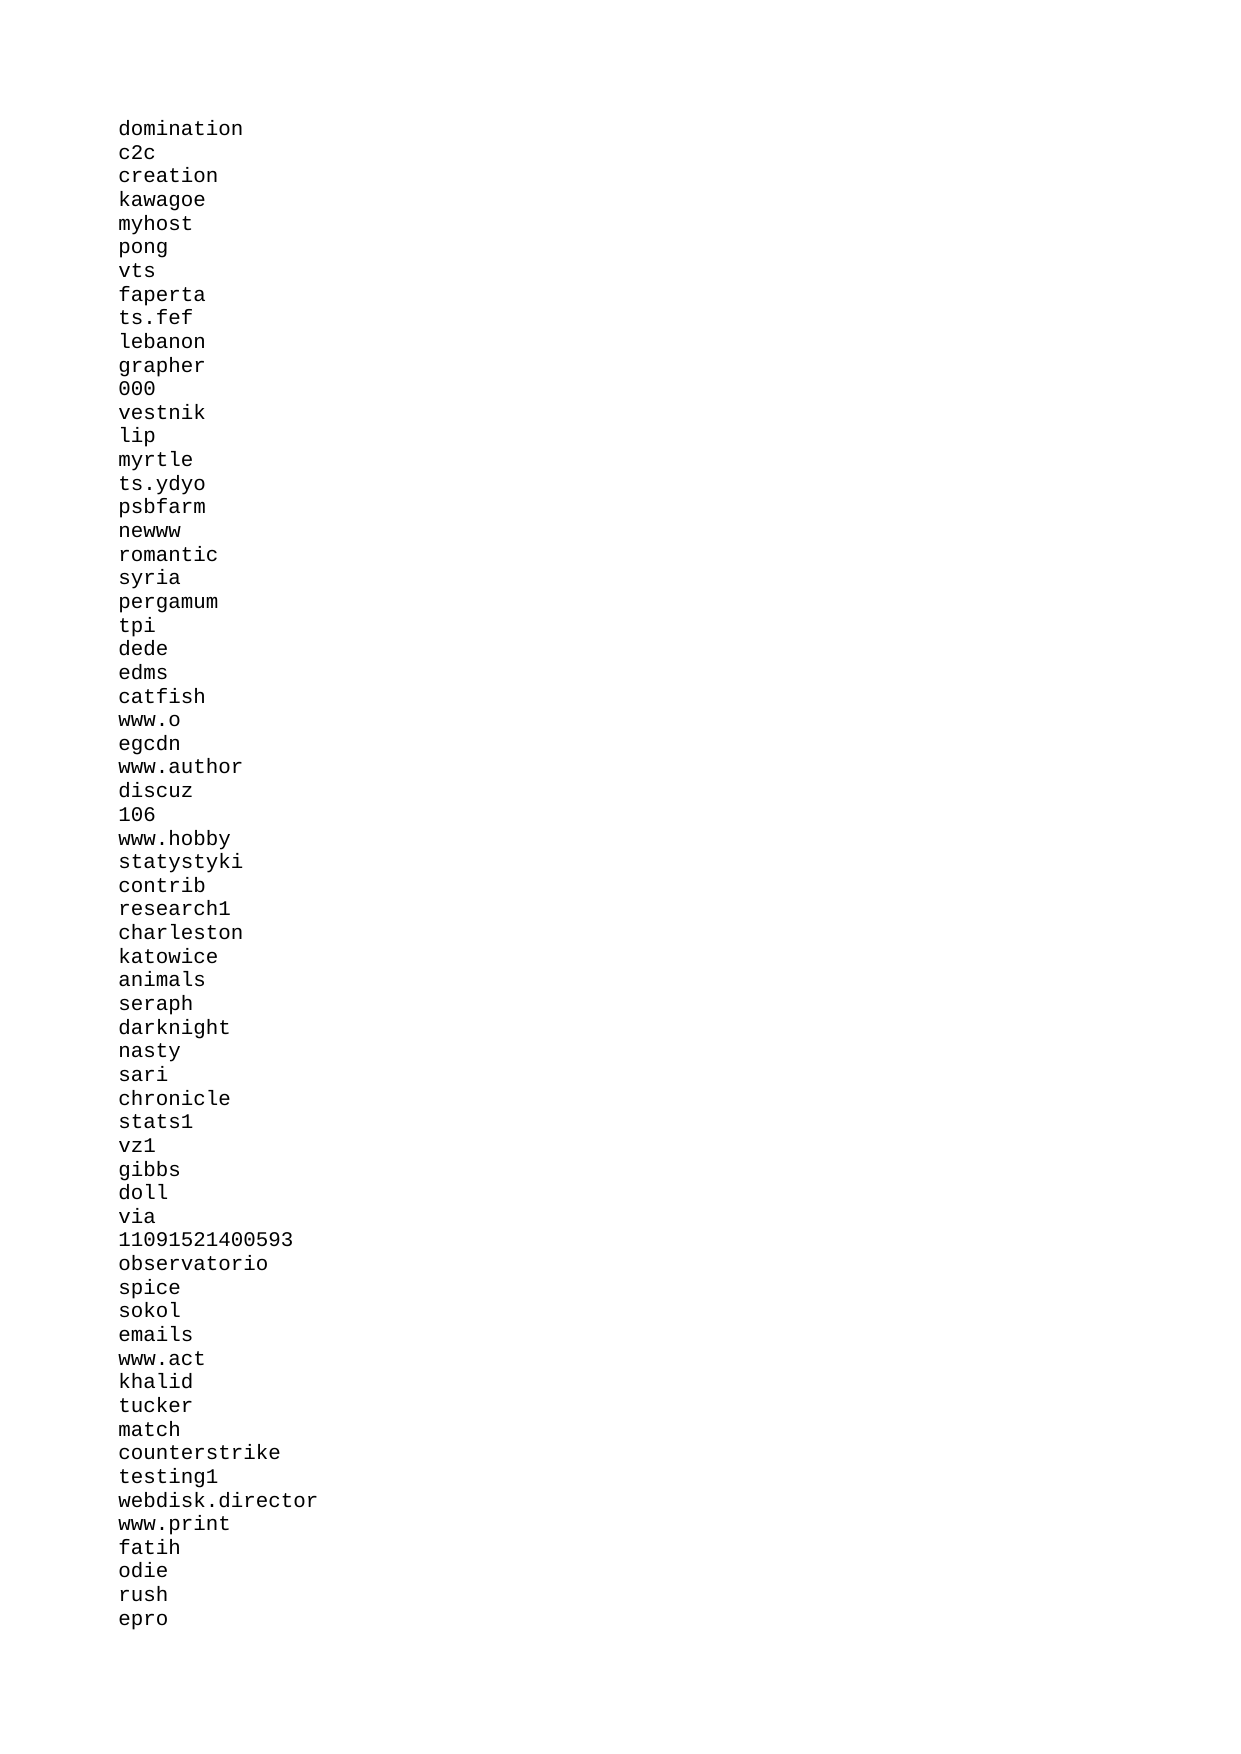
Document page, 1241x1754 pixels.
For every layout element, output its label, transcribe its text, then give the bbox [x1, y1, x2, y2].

text ts.ydyo [118, 473, 1122, 496]
text www.print [118, 1513, 1122, 1537]
text lip [118, 426, 1122, 449]
text match [118, 1419, 1122, 1442]
text khalid [118, 1371, 1122, 1395]
text www.o [118, 709, 1122, 733]
text vestnik [118, 402, 1122, 426]
text discuz [118, 780, 1122, 804]
text www.act [118, 1348, 1122, 1371]
text pong [118, 236, 1122, 260]
text ts.fef [118, 307, 1122, 331]
text www.hobby [118, 827, 1122, 851]
text www.author [118, 757, 1122, 780]
text vts [118, 260, 1122, 284]
text counterstrike [118, 1442, 1122, 1466]
text tucker [118, 1395, 1122, 1419]
text webdisk.director [118, 1489, 1122, 1513]
text spice [118, 1277, 1122, 1300]
text rush [118, 1584, 1122, 1608]
text catfish [118, 686, 1122, 709]
text faperta [118, 284, 1122, 307]
text sari [118, 1064, 1122, 1088]
text edms [118, 662, 1122, 686]
text vz1 [118, 1135, 1122, 1158]
text charleston [118, 922, 1122, 946]
text odie [118, 1561, 1122, 1584]
text myrtle [118, 449, 1122, 473]
text chronicle [118, 1088, 1122, 1111]
text 000 [118, 378, 1122, 402]
text myhost [118, 213, 1122, 236]
text grapher [118, 354, 1122, 378]
text observatorio [118, 1253, 1122, 1277]
text domination [118, 118, 1122, 142]
text psbfarm [118, 496, 1122, 520]
text darknight [118, 1017, 1122, 1040]
text lebanon [118, 331, 1122, 354]
text 11091521400593 [118, 1229, 1122, 1253]
text kawagoe [118, 189, 1122, 213]
text statystyki [118, 851, 1122, 875]
text fatih [118, 1537, 1122, 1561]
text via [118, 1206, 1122, 1229]
text sokol [118, 1300, 1122, 1324]
text romantic [118, 544, 1122, 567]
text contrib [118, 875, 1122, 898]
text testing1 [118, 1466, 1122, 1489]
text animals [118, 969, 1122, 993]
text gibbs [118, 1158, 1122, 1182]
text creation [118, 165, 1122, 189]
text newww [118, 520, 1122, 544]
text pergamum [118, 591, 1122, 615]
text epro [118, 1608, 1122, 1631]
text seraph [118, 993, 1122, 1017]
text c2c [118, 142, 1122, 165]
text doll [118, 1182, 1122, 1206]
text emails [118, 1324, 1122, 1348]
text egcdn [118, 733, 1122, 757]
text 106 [118, 804, 1122, 827]
text syria [118, 567, 1122, 591]
text tpi [118, 615, 1122, 638]
text dede [118, 638, 1122, 662]
text stats1 [118, 1111, 1122, 1135]
text nasty [118, 1040, 1122, 1064]
text katowice [118, 946, 1122, 969]
text research1 [118, 898, 1122, 922]
